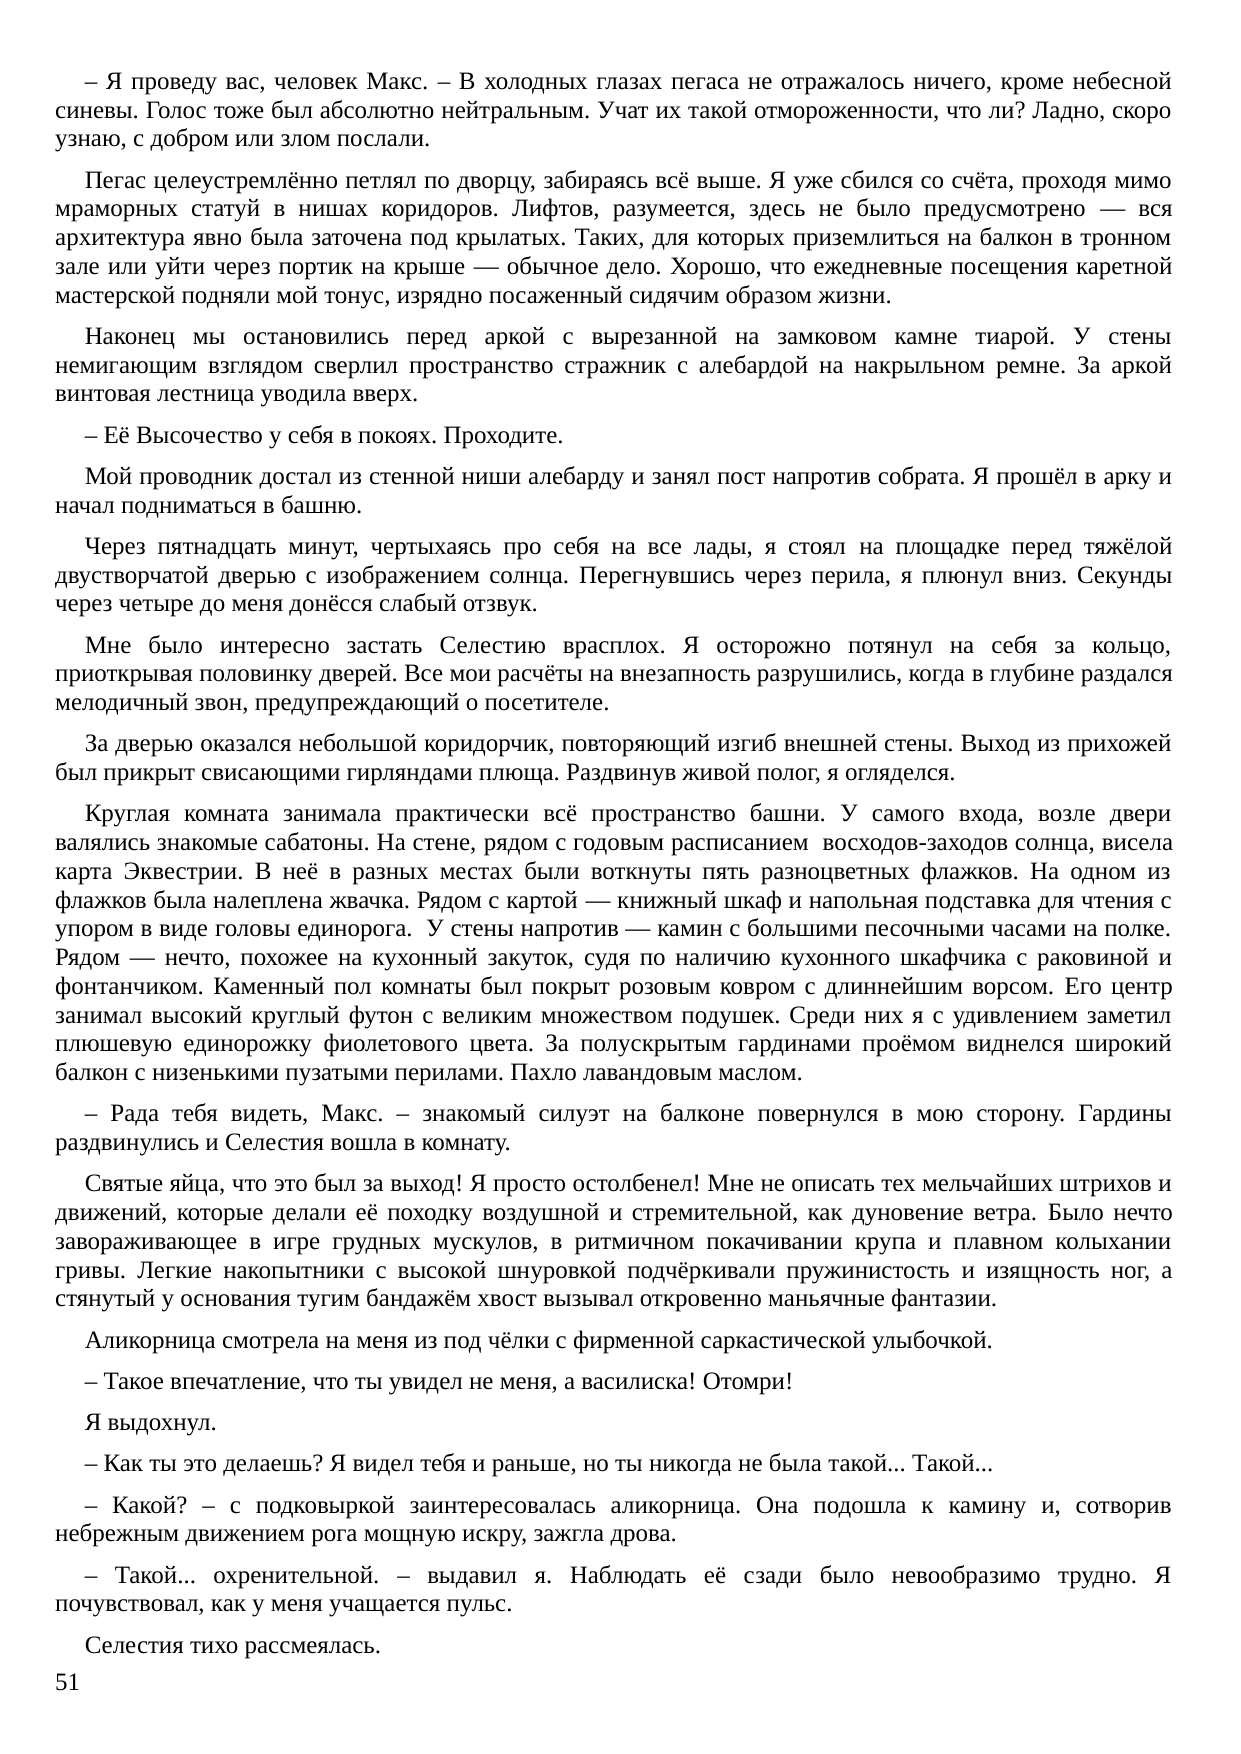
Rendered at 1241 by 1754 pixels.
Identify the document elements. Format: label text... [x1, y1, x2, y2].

text За дверью оказался небольшой коридорчик, повторяющий изгиб внешней стены. Выход из прихожей был прикрыт свисающими гирляндами плюща. Раздвинув живой полог, я огляделся. [55, 728, 1173, 786]
text Круглая комната занимала практически всё пространство башни. У самого входа, возле двери валялись знакомые сабатоны. На стене, рядом с годовым расписанием восходов-заходов солнца, висела карта Эквестрии. В неё в разных местах были воткнуты пять разноцветных флажков. На одном из флажков была налеплена жвачка. Рядом с картой — книжный шкаф и напольная подставка для чтения с упором в виде головы единорога. У стены напротив — камин с большими песочными часами на полке. Рядом — нечто, похожее на кухонный закуток, судя по наличию кухонного шкафчика с раковиной и фонтанчиком. Каменный пол комнаты был покрыт розовым ковром с длиннейшим ворсом. Его центр занимал высокий круглый футон с великим множеством подушек. Среди них я с удивлением заметил плюшевую единорожку фиолетового цвета. За полускрытым гардинами проёмом виднелся широкий балкон с низенькими пузатыми перилами. Пахло лавандовым маслом. [55, 798, 1173, 1086]
text Наконец мы остановились перед аркой с вырезанной на замковом камне тиарой. У стены немигающим взглядом сверлил пространство стражник с алебардой на накрыльном ремне. За аркой винтовая лестница уводила вверх. [55, 321, 1173, 407]
text – Её Высочество у себя в покоях. Проходите. [55, 420, 1173, 448]
text – Как ты это делаешь? Я видел тебя и раньше, но ты никогда не была такой... Такой... [55, 1448, 1173, 1477]
text Селестия тихо рассмеялась. [55, 1630, 1173, 1658]
text Мой проводник достал из стенной ниши алебарду и занял пост напротив собрата. Я прошёл в арку и начал подниматься в башню. [55, 461, 1173, 518]
text Пегас целеустремлённо петлял по дворцу, забираясь всё выше. Я уже сбился со счёта, проходя мимо мраморных статуй в нишах коридоров. Лифтов, разумеется, здесь не было предусмотрено — вся архитектура явно была заточена под крылатых. Таких, для которых приземлиться на балкон в тронном зале или уйти через портик на крыше — обычное дело. Хорошо, что ежедневные посещения каретной мастерской подняли мой тонус, изрядно посаженный сидячим образом жизни. [55, 165, 1173, 308]
text – Рада тебя видеть, Макс. – знакомый силуэт на балконе повернулся в мою сторону. Гардины раздвинулись и Селестия вошла в комнату. [55, 1098, 1173, 1156]
text Святые яйца, что это был за выход! Я просто остолбенел! Мне не описать тех мельчайших штрихов и движений, которые делали её походку воздушной и стремительной, как дуновение ветра. Было нечто завораживающее в игре грудных мускулов, в ритмичном покачивании крупа и плавном колыхании гривы. Легкие накопытники с высокой шнуровкой подчёркивали пружинистость и изящность ног, а стянутый у основания тугим бандажём хвост вызывал откровенно маньячные фантазии. [55, 1168, 1173, 1312]
text – Такой... охренительной. – выдавил я. Наблюдать её сзади было невообразимо трудно. Я почувствовал, как у меня учащается пульс. [55, 1560, 1173, 1617]
text – Я проведу вас, человек Макс. – В холодных глазах пегаса не отражалось ничего, кроме небесной синевы. Голос тоже был абсолютно нейтральным. Учат их такой отмороженности, что ли? Ладно, скоро узнаю, с добром или злом послали. [55, 66, 1173, 152]
text Аликорница смотрела на меня из под чёлки с фирменной саркастической улыбочкой. [55, 1325, 1173, 1353]
text Я выдохнул. [55, 1407, 1173, 1436]
text Мне было интересно застать Селестию врасплох. Я осторожно потянул на себя за кольцо, приоткрывая половинку дверей. Все мои расчёты на внезапность разрушились, когда в глубине раздался мелодичный звон, предупреждающий о посетителе. [55, 630, 1173, 716]
text Через пятнадцать минут, чертыхаясь про себя на все лады, я стоял на площадке перед тяжёлой двустворчатой дверью с изображением солнца. Перегнувшись через перила, я плюнул вниз. Секунды через четыре до меня донёсся слабый отзвук. [55, 531, 1173, 617]
text – Такое впечатление, что ты увидел не меня, а василиска! Отомри! [55, 1366, 1173, 1395]
text – Какой? – с подковыркой заинтересовалась аликорница. Она подошла к камину и, сотворив небрежным движением рога мощную искру, зажгла дрова. [55, 1490, 1173, 1547]
